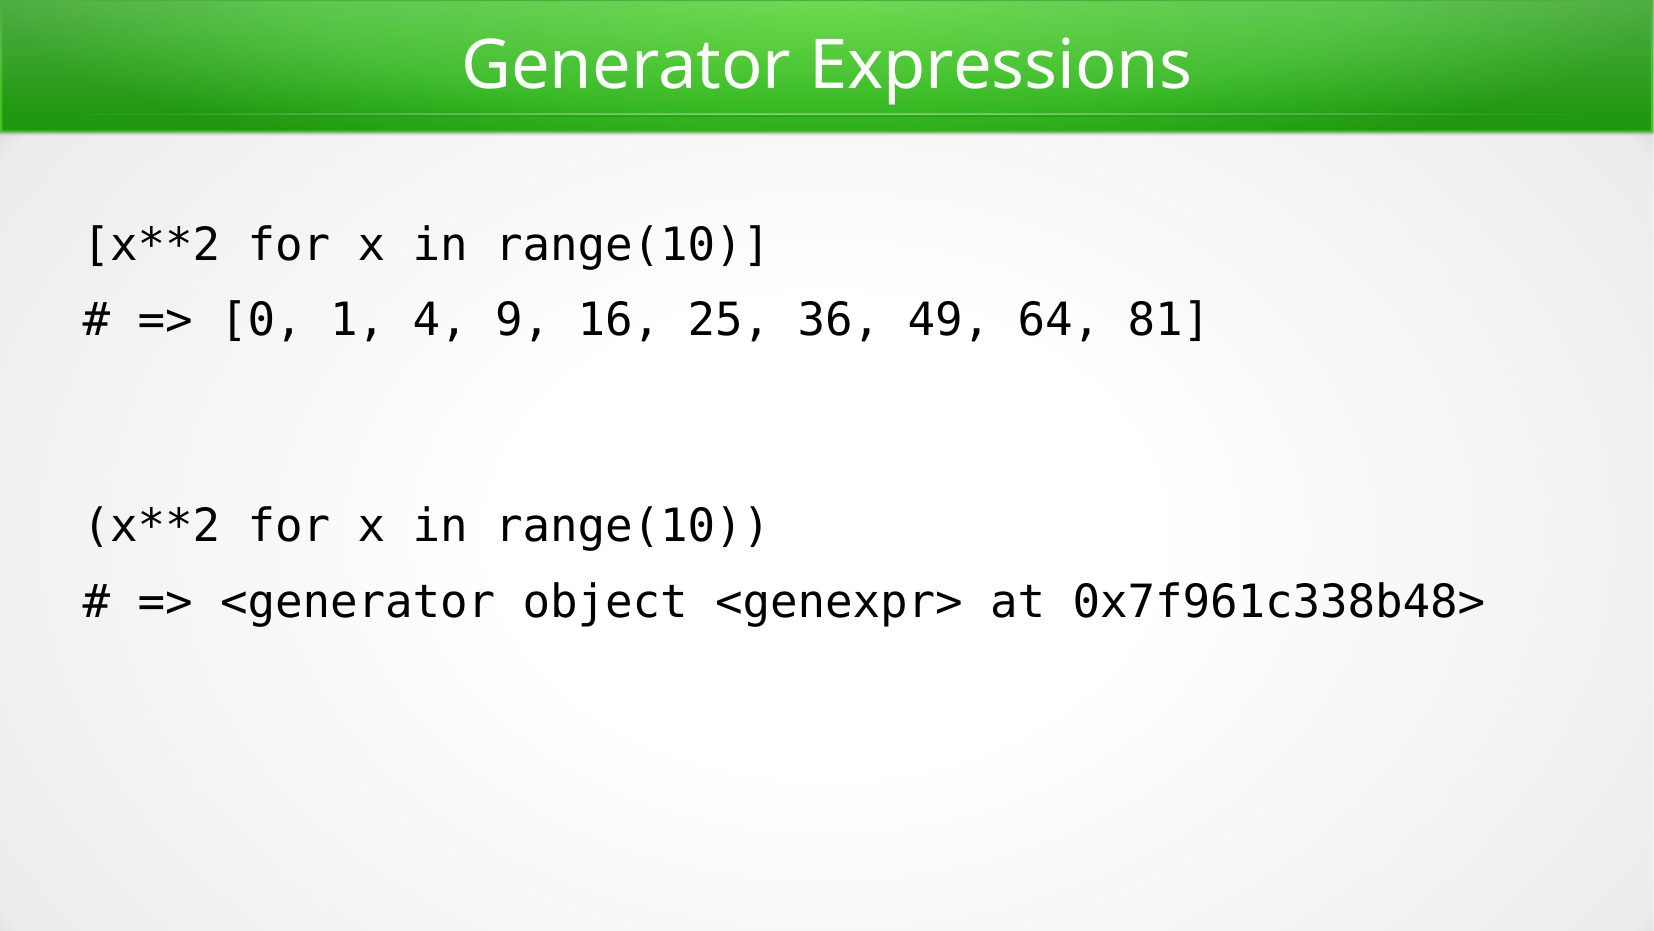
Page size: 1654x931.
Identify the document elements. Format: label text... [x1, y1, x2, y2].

title Generator Expressions [82, 8, 1571, 116]
list (x**2 for x in range(10)) # => <generator object <genexpr> at 0x7f961c338b48> [82, 499, 1571, 757]
picture [0, 0, 1654, 931]
list [x**2 for x in range(10)] # => [0, 1, 4, 9, 16, 25, 36, 49, 64, 81] [82, 217, 1571, 475]
